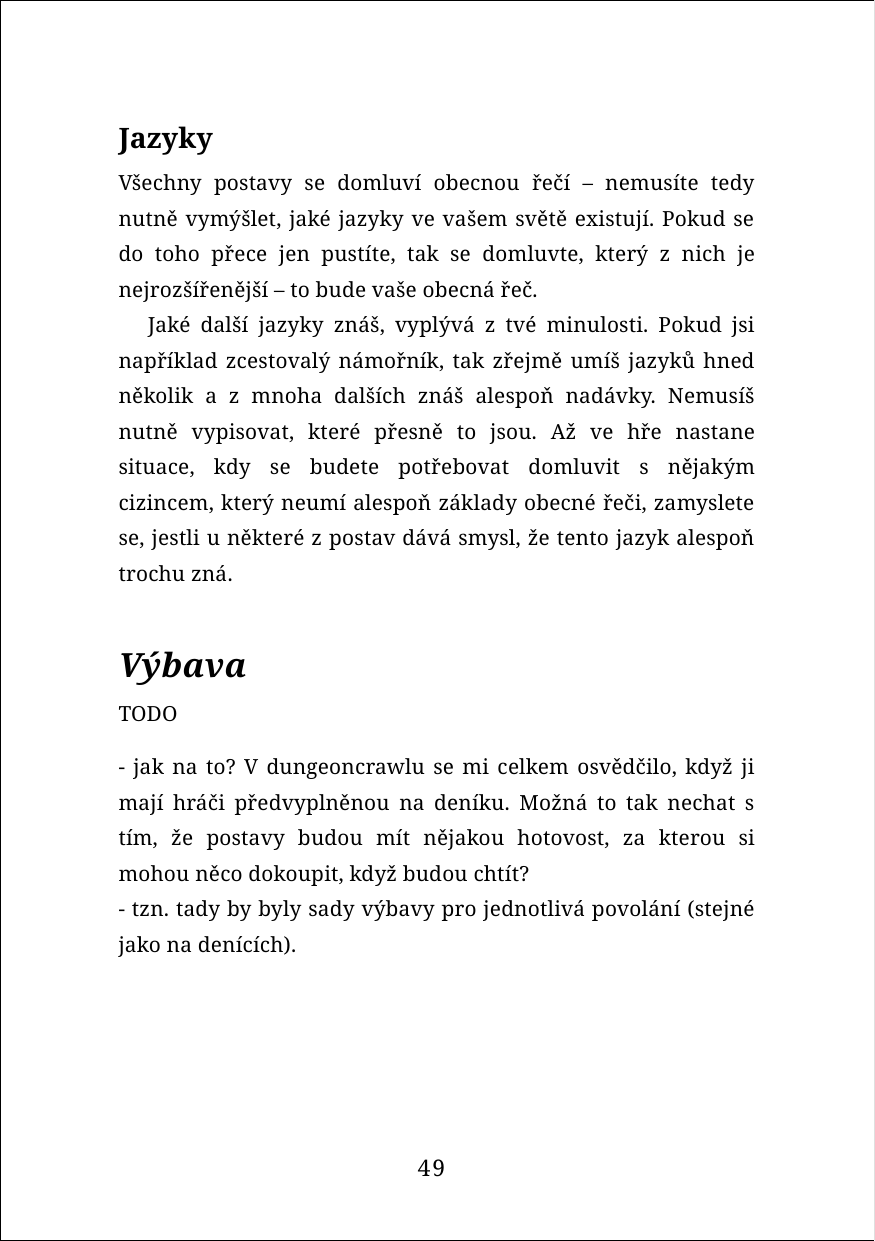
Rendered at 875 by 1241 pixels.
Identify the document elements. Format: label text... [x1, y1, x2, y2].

text Všechny postavy se domluví obecnou řečí – nemusíte tedy nutně vymýšlet, jaké jazyky ve vašem světě existují. Pokud se do toho přece jen pustíte, tak se domluvte, který z nich je nejrozšířenější – to bude vaše obecná řeč. Jaké další jazyky znáš, vyplývá z tvé minulosti. Pokud jsi například zcestovalý námořník, tak zřejmě umíš jazyků hned několik a z mnoha dalších znáš alespoň nadávky. Nemusíš nutně vypisovat, které přesně to jsou. Až ve hře nastane situace, kdy se budete potřebovat domluvit s nějakým cizincem, který neumí alespoň základy obecné řeči, zamyslete se, jestli u některé z postav dává smysl, že tento jazyk alespoň trochu zná. [118, 168, 756, 587]
text TODO [118, 699, 756, 727]
subtitle Výbava [118, 642, 756, 687]
text - jak na to? V dungeoncrawlu se mi celkem osvědčilo, když ji mají hráči předvyplněnou na deníku. Možná to tak nechat s tím, že postavy budou mít nějakou hotovost, za kterou si mohou něco dokoupit, když budou chtít? - tzn. tady by byly sady výbavy pro jednotlivá povolání (stejné jako na denících). [118, 752, 756, 958]
subtitle Jazyky [118, 118, 756, 157]
